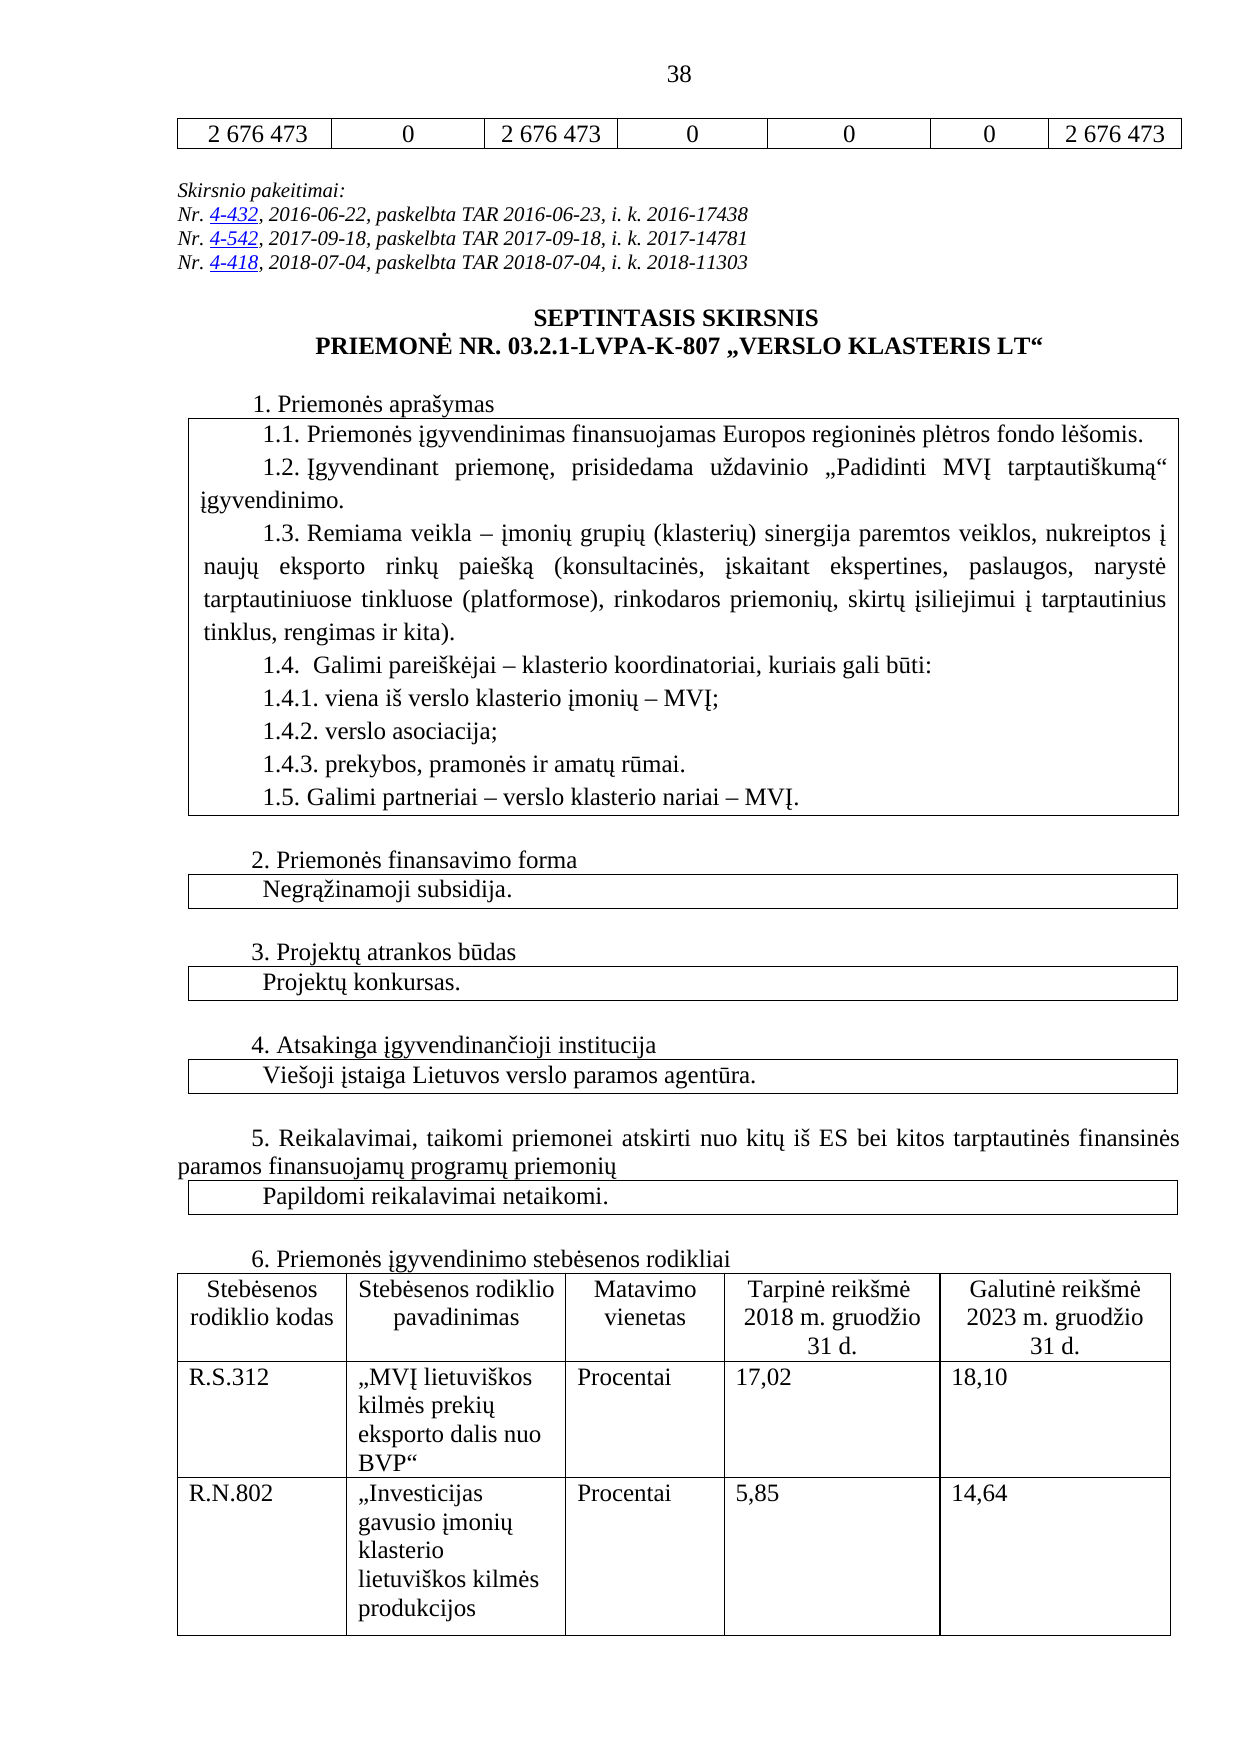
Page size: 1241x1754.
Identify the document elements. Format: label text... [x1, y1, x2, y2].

table_cell Procentai [566, 1478, 724, 1635]
text SEPTINTASIS SKIRSNIS [177, 303, 1181, 331]
table_header Stebėsenos rodiklio kodas [178, 1274, 346, 1361]
table_header Stebėsenos rodiklio pavadinimas [347, 1274, 565, 1361]
table_cell 1.3. Remiama veikla – įmonių grupių (klasterių) sinergija paremtos veiklos, nukreiptos į naujų eksporto rinkų paiešką (konsultacinės, įskaitant ekspertines, paslaugos, narystė tarptautiniuose tinkluose (platformose), rinkodaros priemonių, skirtų įsiliejimui į tarptautinius tinklus, rengimas ir kita). [189, 518, 1178, 650]
table_cell R.S.312 [178, 1362, 346, 1477]
text 5. Reikalavimai, taikomi priemonei atskirti nuo kitų iš ES bei kitos tarptautinės finansinės paramos finansuojamų programų priemonių [177, 1123, 1181, 1180]
text Nr. 4-432, 2016-06-22, paskelbta TAR 2016-06-23, i. k. 2016-17438 [177, 202, 1181, 226]
table_cell 0 [768, 119, 930, 148]
table_header Papildomi reikalavimai netaikomi. [189, 1181, 1177, 1214]
text 1. Priemonės aprašymas [252, 389, 1181, 418]
table_header Galutinė reikšmė 2023 m. gruodžio 31 d. [941, 1274, 1170, 1361]
table_header Matavimo vienetas [566, 1274, 724, 1361]
table_header Projektų konkursas. [189, 967, 1177, 1000]
table_header 1.1. Priemonės įgyvendinimas finansuojamas Europos regioninės plėtros fondo lėšomis. [189, 419, 1178, 452]
table_cell 18,10 [941, 1362, 1170, 1477]
table_cell 2 676 473 [1049, 119, 1181, 148]
text 6. Priemonės įgyvendinimo stebėsenos rodikliai [177, 1244, 1181, 1273]
table_cell 0 [618, 119, 767, 148]
text Nr. 4-542, 2017-09-18, paskelbta TAR 2017-09-18, i. k. 2017-14781 [177, 226, 1181, 250]
table_header Viešoji įstaiga Lietuvos verslo paramos agentūra. [189, 1060, 1177, 1093]
table_cell 1.4. Galimi pareiškėjai – klasterio koordinatoriai, kuriais gali būti: 1.4.1. viena iš verslo klasterio įmonių – MVĮ; 1.4.2. verslo asociacija; 1.4.3. prekybos, pramonės ir amatų rūmai. 1.5. Galimi partneriai – verslo klasterio nariai – MVĮ. [189, 650, 1178, 815]
table_cell „MVĮ lietuviškos kilmės prekių eksporto dalis nuo BVP“ [347, 1362, 565, 1477]
text Skirsnio pakeitimai: [177, 178, 1181, 202]
table_cell 2 676 473 [485, 119, 617, 148]
text Nr. 4-418, 2018-07-04, paskelbta TAR 2018-07-04, i. k. 2018-11303 [177, 250, 1181, 274]
table_header Tarpinė reikšmė 2018 m. gruodžio 31 d. [725, 1274, 939, 1361]
table_cell Procentai [566, 1362, 724, 1477]
table_cell 0 [931, 119, 1048, 148]
table_cell 5,85 [725, 1478, 939, 1635]
table_cell „Investicijas gavusio įmonių klasterio lietuviškos kilmės produkcijos [347, 1478, 565, 1635]
text 3. Projektų atrankos būdas [177, 937, 1181, 966]
table_cell 14,64 [941, 1478, 1170, 1635]
table_cell 17,02 [725, 1362, 939, 1477]
table_cell 0 [332, 119, 484, 148]
text 2. Priemonės finansavimo forma [251, 845, 1181, 873]
table_cell R.N.802 [178, 1478, 346, 1635]
table_cell 2 676 473 [178, 119, 331, 148]
table_cell 1.2. Įgyvendinant priemonę, prisidedama uždavinio „Padidinti MVĮ tarptautiškumą“ įgyvendinimo. [189, 452, 1178, 518]
text PRIEMONĖ NR. 03.2.1-LVPA-K-807 „VERSLO KLASTERIS LT“ [177, 331, 1181, 360]
table_header Negrąžinamoji subsidija. [189, 875, 1177, 908]
text 4. Atsakinga įgyvendinančioji institucija [177, 1030, 1181, 1059]
